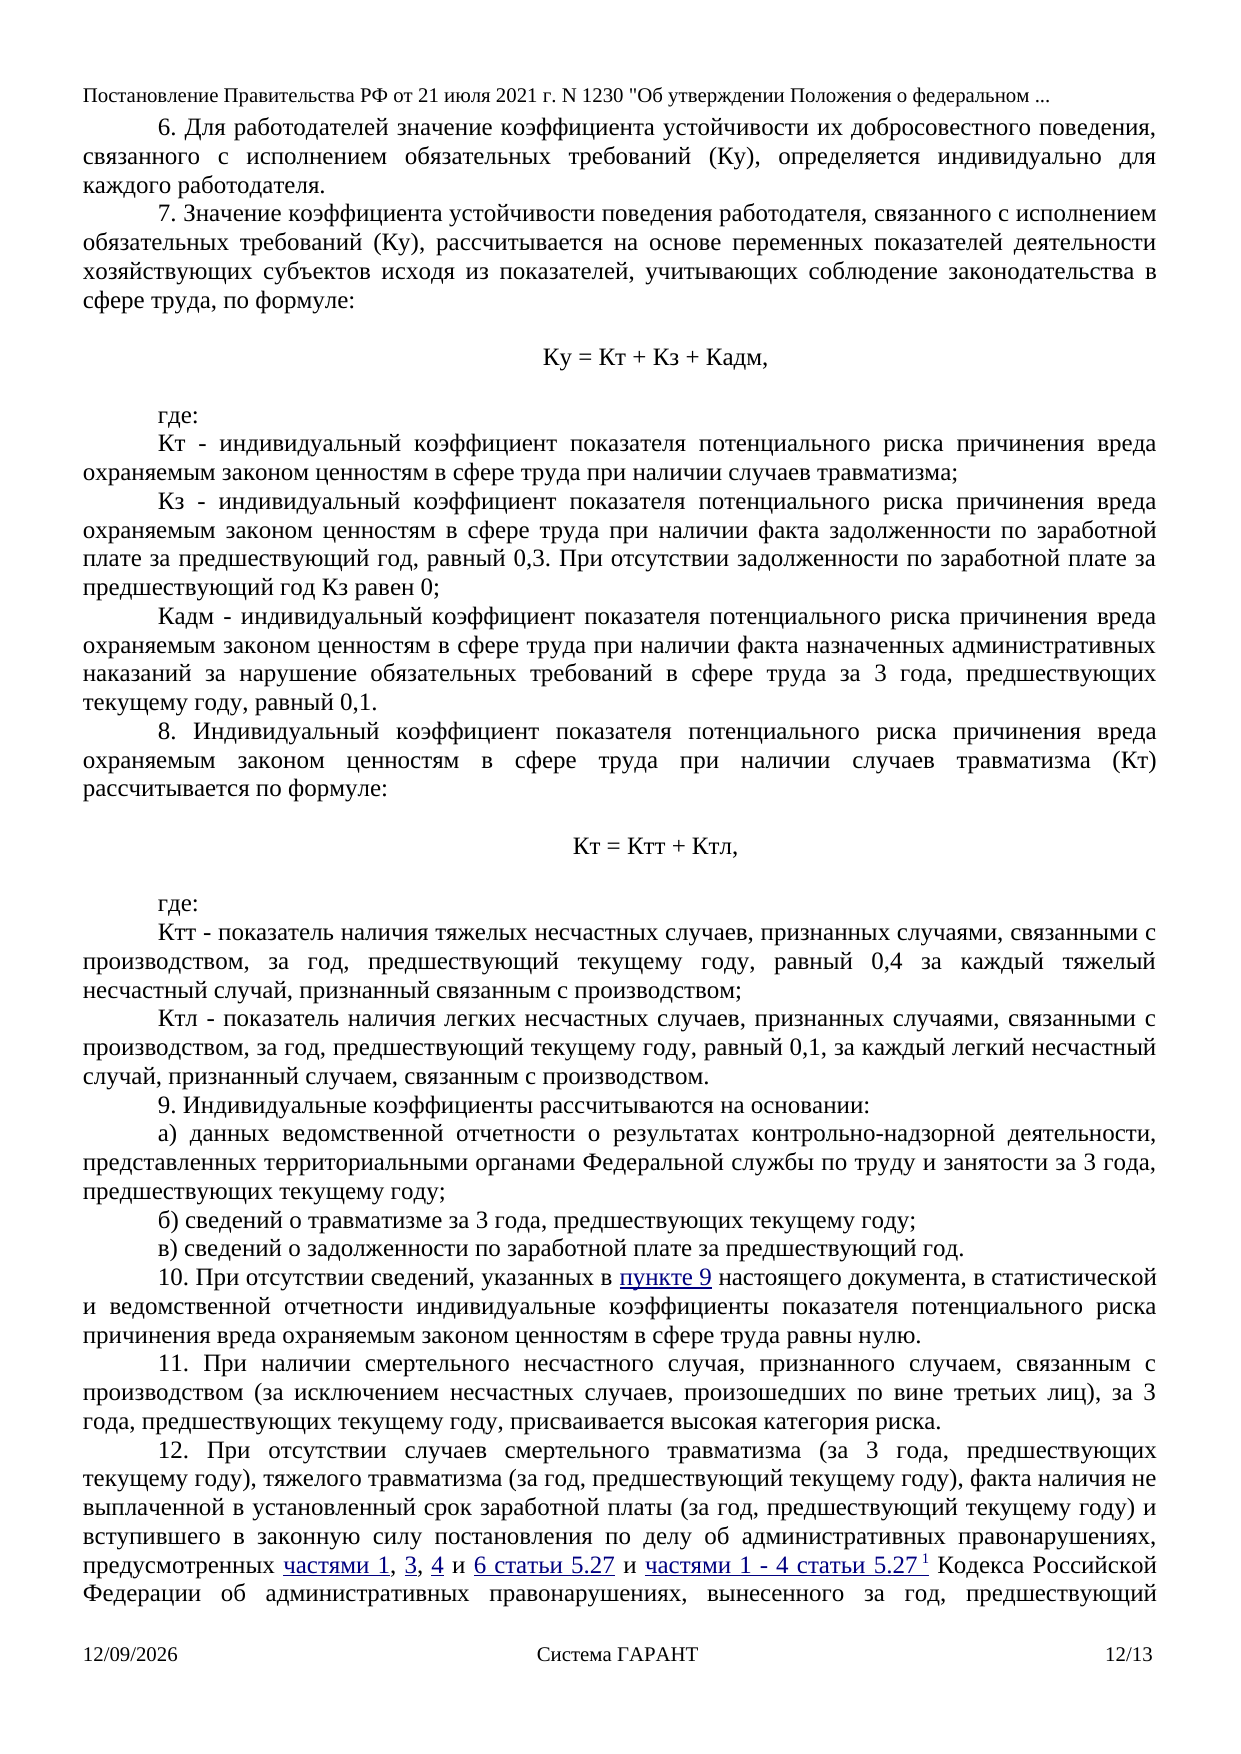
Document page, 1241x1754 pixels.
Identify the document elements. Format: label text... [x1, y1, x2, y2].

text где: [83, 400, 1157, 428]
text Кт = Ктт + Ктл, [83, 831, 1157, 860]
text 9. Индивидуальные коэффициенты рассчитываются на основании: [83, 1090, 1157, 1118]
text Кт - индивидуальный коэффициент показателя потенциального риска причинения вреда охраняемым законом ценностям в сфере труда при наличии случаев травматизма; [83, 428, 1157, 486]
text Ктт - показатель наличия тяжелых несчастных случаев, признанных случаями, связанными с производством, за год, предшествующий текущему году, равный 0,4 за каждый тяжелый несчастный случай, признанный связанным с производством; [83, 917, 1157, 1003]
text а) данных ведомственной отчетности о результатах контрольно-надзорной деятельности, представленных территориальными органами Федеральной службы по труду и занятости за 3 года, предшествующих текущему году; [83, 1118, 1157, 1205]
text 10. При отсутствии сведений, указанных в пункте 9 настоящего документа, в статистической и ведомственной отчетности индивидуальные коэффициенты показателя потенциального риска причинения вреда охраняемым законом ценностям в сфере труда равны нулю. [83, 1262, 1157, 1348]
text 11. При наличии смертельного несчастного случая, признанного случаем, связанным с производством (за исключением несчастных случаев, произошедших по вине третьих лиц), за 3 года, предшествующих текущему году, присваивается высокая категория риска. [83, 1348, 1157, 1435]
text 7. Значение коэффициента устойчивости поведения работодателя, связанного с исполнением обязательных требований (Ку), рассчитывается на основе переменных показателей деятельности хозяйствующих субъектов исходя из показателей, учитывающих соблюдение законодательства в сфере труда, по формуле: [83, 198, 1157, 313]
text Ку = Кт + Кз + Кадм, [83, 342, 1157, 371]
text б) сведений о травматизме за 3 года, предшествующих текущему году; [83, 1205, 1157, 1233]
text 8. Индивидуальный коэффициент показателя потенциального риска причинения вреда охраняемым законом ценностям в сфере труда при наличии случаев травматизма (Кт) рассчитывается по формуле: [83, 716, 1157, 802]
text в) сведений о задолженности по заработной плате за предшествующий год. [83, 1233, 1157, 1262]
text Кз - индивидуальный коэффициент показателя потенциального риска причинения вреда охраняемым законом ценностям в сфере труда при наличии факта задолженности по заработной плате за предшествующий год, равный 0,3. При отсутствии задолженности по заработной плате за предшествующий год Кз равен 0; [83, 486, 1157, 601]
text Кадм - индивидуальный коэффициент показателя потенциального риска причинения вреда охраняемым законом ценностям в сфере труда при наличии факта назначенных административных наказаний за нарушение обязательных требований в сфере труда за 3 года, предшествующих текущему году, равный 0,1. [83, 601, 1157, 716]
text 6. Для работодателей значение коэффициента устойчивости их добросовестного поведения, связанного с исполнением обязательных требований (Ку), определяется индивидуально для каждого работодателя. [83, 112, 1157, 198]
text 12. При отсутствии случаев смертельного травматизма (за 3 года, предшествующих текущему году), тяжелого травматизма (за год, предшествующий текущему году), факта наличия не выплаченной в установленный срок заработной платы (за год, предшествующий текущему году) и вступившего в законную силу постановления по делу об административных правонарушениях, предусмотренных частями 1, 3, 4 и 6 статьи 5.27 и частями 1 - 4 статьи 5.27 1 Кодекса Российской Федерации об административных правонарушениях, вынесенного за год, предшествующий [83, 1435, 1157, 1607]
text где: [83, 888, 1157, 917]
text Ктл - показатель наличия легких несчастных случаев, признанных случаями, связанными с производством, за год, предшествующий текущему году, равный 0,1, за каждый легкий несчастный случай, признанный случаем, связанным с производством. [83, 1003, 1157, 1090]
